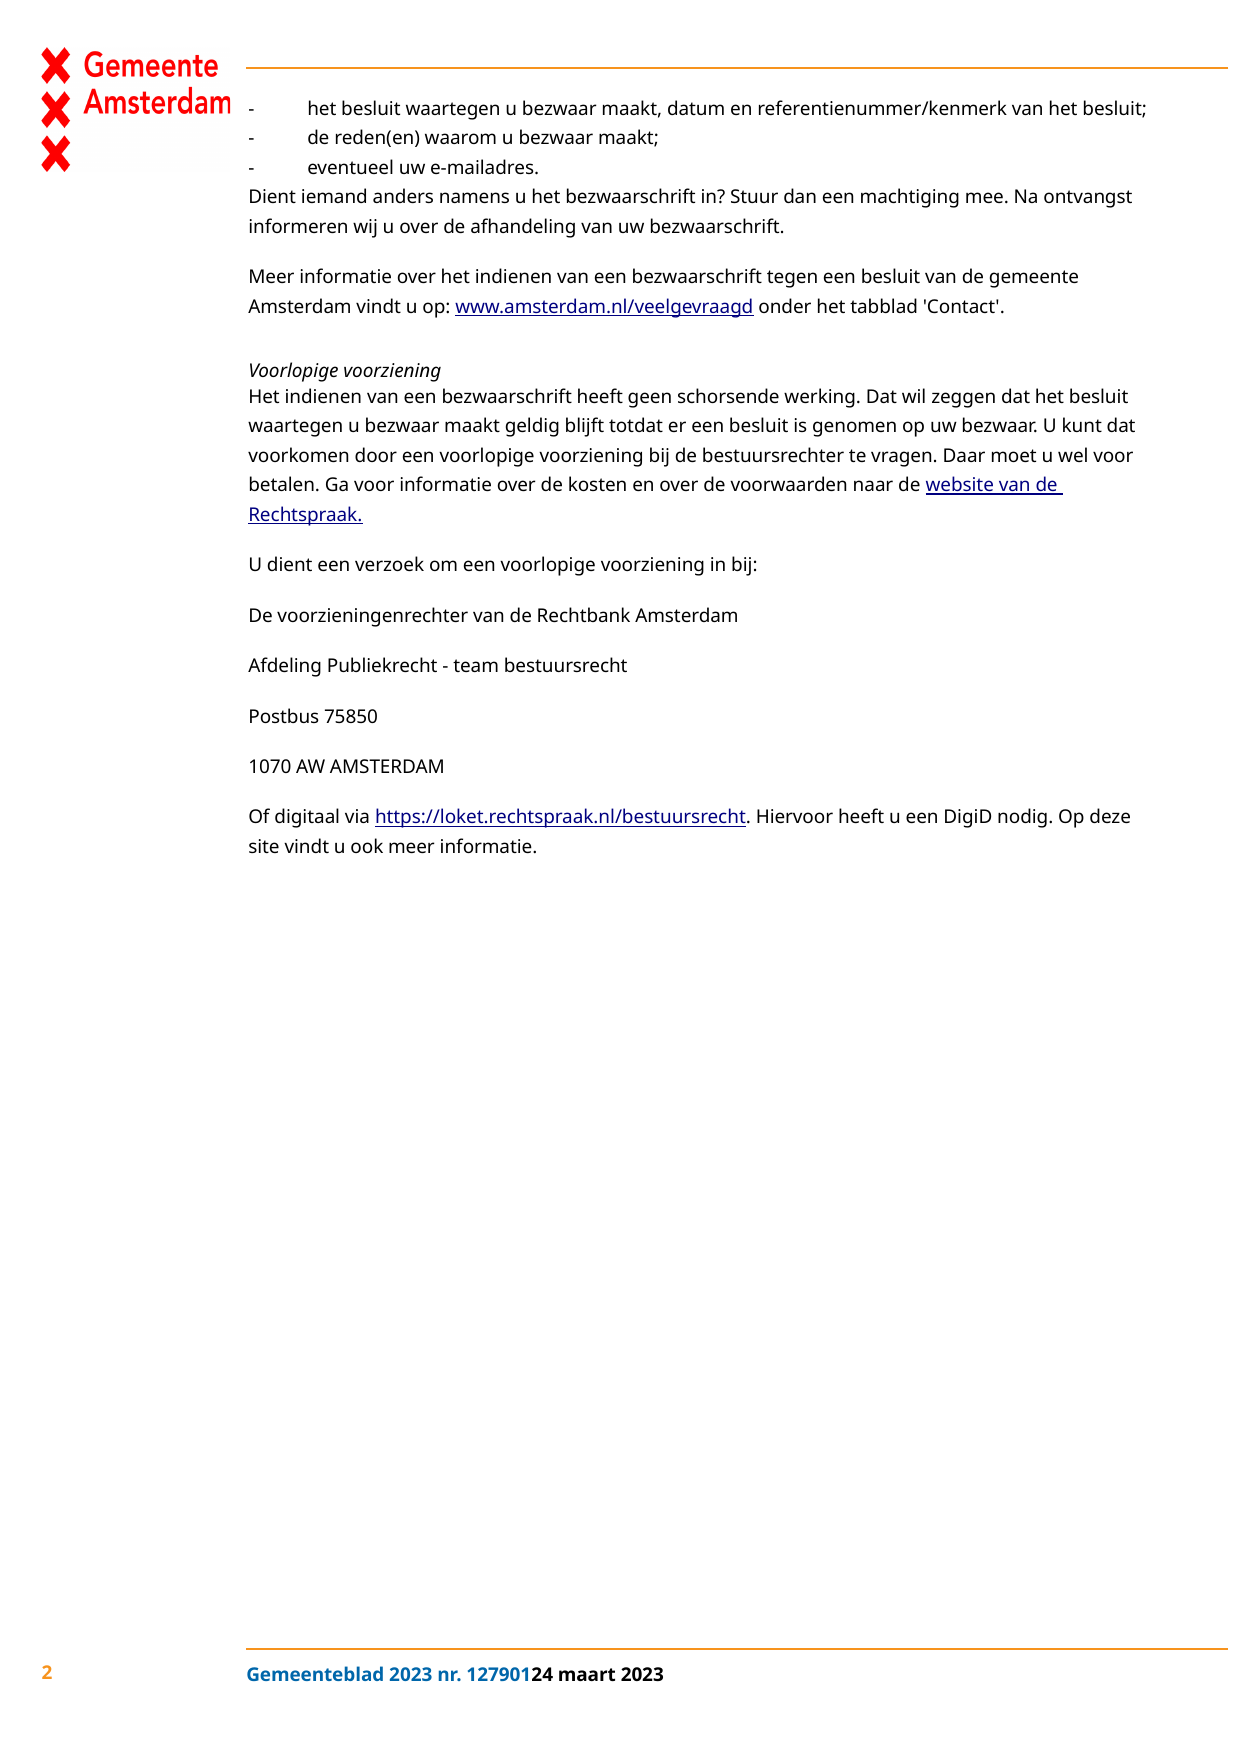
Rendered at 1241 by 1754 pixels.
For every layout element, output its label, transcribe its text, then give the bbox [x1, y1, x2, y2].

picture [41, 47, 231, 172]
text 1070 AW AMSTERDAM [248, 753, 1152, 779]
text Postbus 75850 [248, 703, 1152, 728]
text U dient een verzoek om een voorlopige voorziening in bij: [248, 552, 1152, 577]
text Voorlopige voorziening [248, 357, 1152, 383]
list het besluit waartegen u bezwaar maakt, datum en referentienummer/kenmerk van het besluit; [248, 95, 1152, 121]
list de reden(en) waarom u bezwaar maakt; [248, 124, 1152, 150]
text Meer informatie over het indienen van een bezwaarschrift tegen een besluit van de gemeente Amsterdam vindt u op: www.amsterdam.nl/veelgevraagd onder het tabblad 'Contact'. [248, 263, 1152, 319]
text Het indienen van een bezwaarschrift heeft geen schorsende werking. Dat wil zeggen dat het besluit waartegen u bezwaar maakt geldig blijft totdat er een besluit is genomen op uw bezwaar. U kunt dat voorkomen door een voorlopige voorziening bij de bestuursrechter te vragen. Daar moet u wel voor betalen. Ga voor informatie over de kosten en over de voorwaarden naar de website van de Rechtspraak. [248, 383, 1152, 527]
list eventueel uw e-mailadres. [248, 154, 1152, 180]
text Afdeling Publiekrecht - team bestuursrecht [248, 652, 1152, 678]
text Dient iemand anders namens u het bezwaarschrift in? Stuur dan een machtiging mee. Na ontvangst informeren wij u over de afhandeling van uw bezwaarschrift. [248, 183, 1152, 239]
text Of digitaal via https://loket.rechtspraak.nl/bestuursrecht. Hiervoor heeft u een DigiD nodig. Op deze site vindt u ook meer informatie. [248, 804, 1152, 859]
text De voorzieningenrechter van de Rechtbank Amsterdam [248, 602, 1152, 628]
